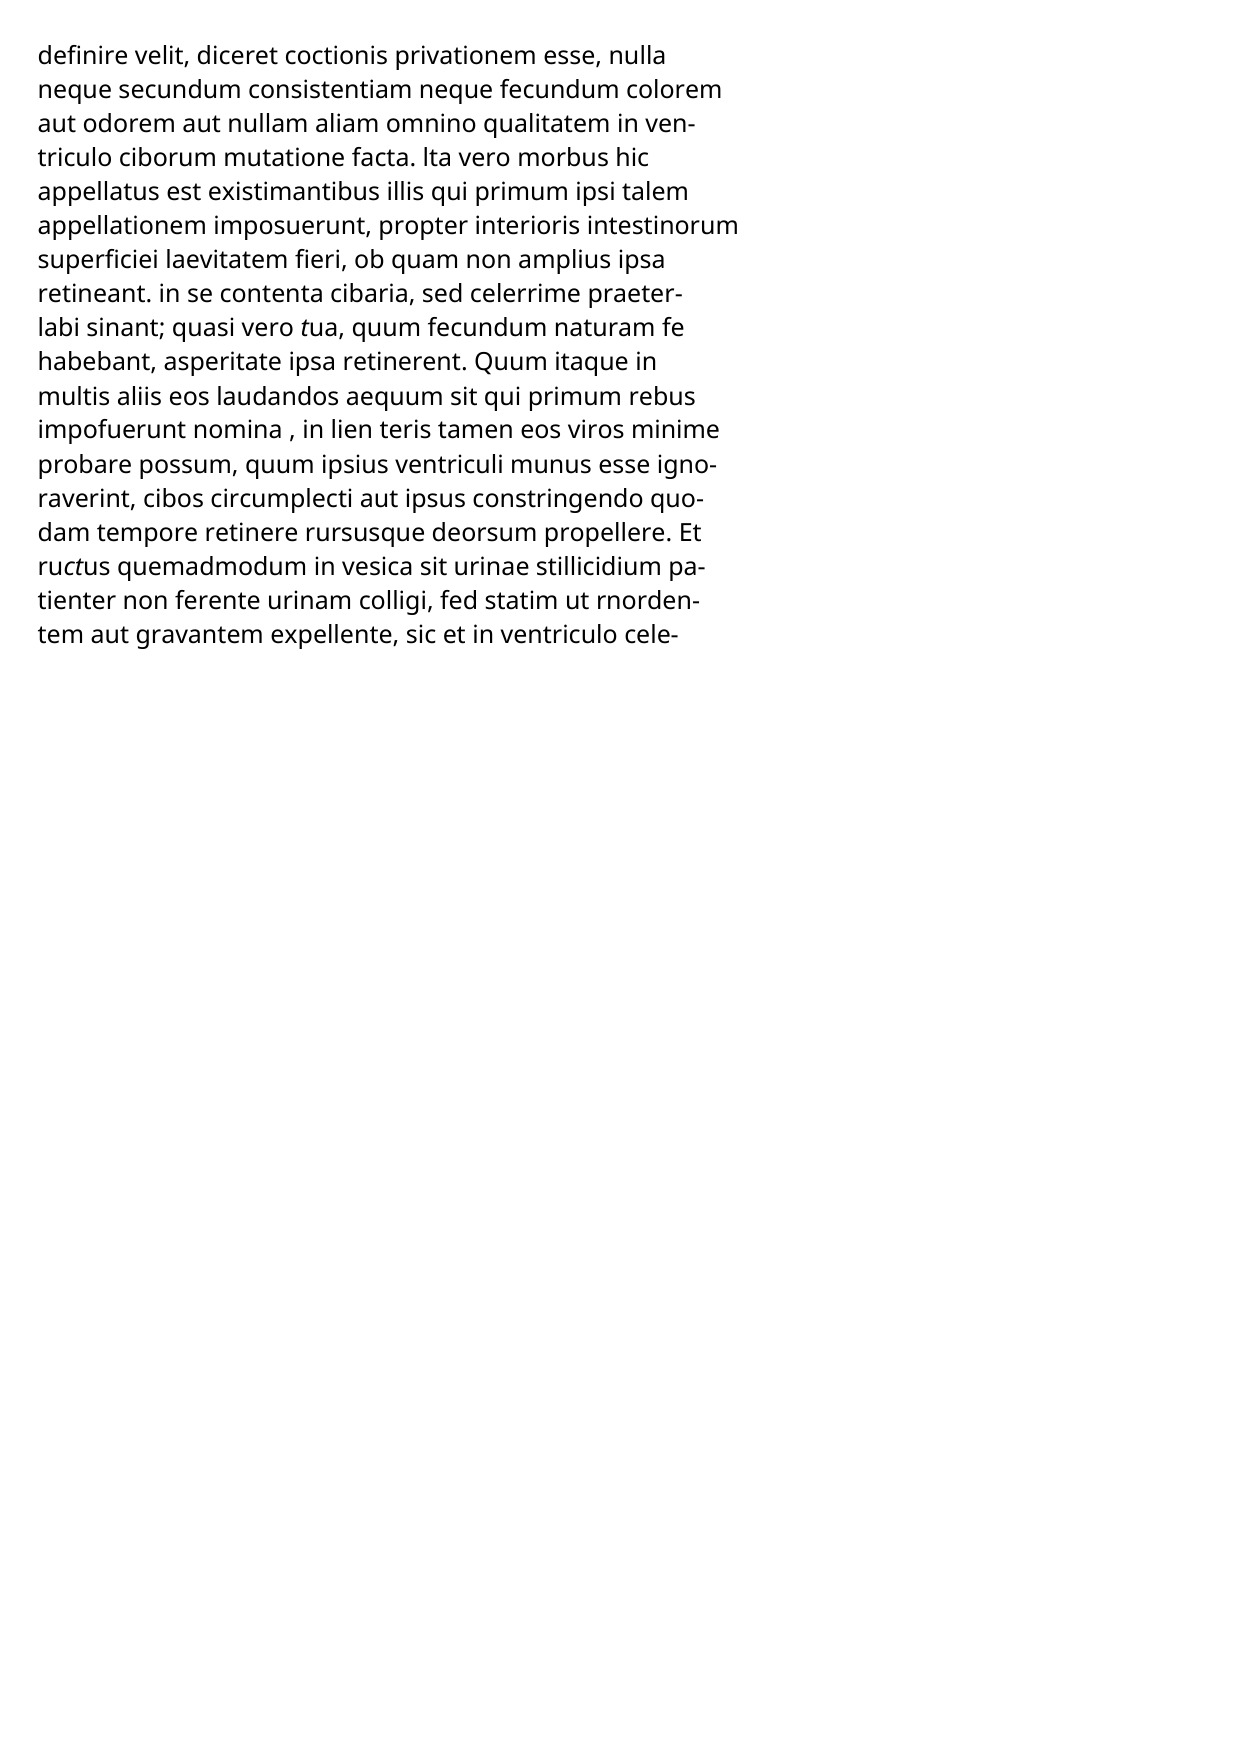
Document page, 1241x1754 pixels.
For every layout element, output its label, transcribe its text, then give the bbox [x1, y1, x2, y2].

text definire velit, diceret coctionis privationem esse, nulla neque secundum consistentiam neque fecundum colorem aut odorem aut nullam aliam omnino qualitatem in ven- triculo ciborum mutatione facta. lta vero morbus hic appellatus est existimantibus illis qui primum ipsi talem appellationem imposuerunt, propter interioris intestinorum superficiei laevitatem fieri, ob quam non amplius ipsa retineant. in se contenta cibaria, sed celerrime praeter- labi sinant; quasi vero tua, quum fecundum naturam fe habebant, asperitate ipsa retinerent. Quum itaque in multis aliis eos laudandos aequum sit qui primum rebus impofuerunt nomina , in lien teris tamen eos viros minime probare possum, quum ipsius ventriculi munus esse igno- raverint, cibos circumplecti aut ipsus constringendo quo- dam tempore retinere rursusque deorsum propellere. Et ructus quemadmodum in vesica sit urinae stillicidium pa- tienter non ferente urinam colligi, fed statim ut rnorden- tem aut gravantem expellente, sic et in ventriculo cele- [37, 37, 1203, 651]
